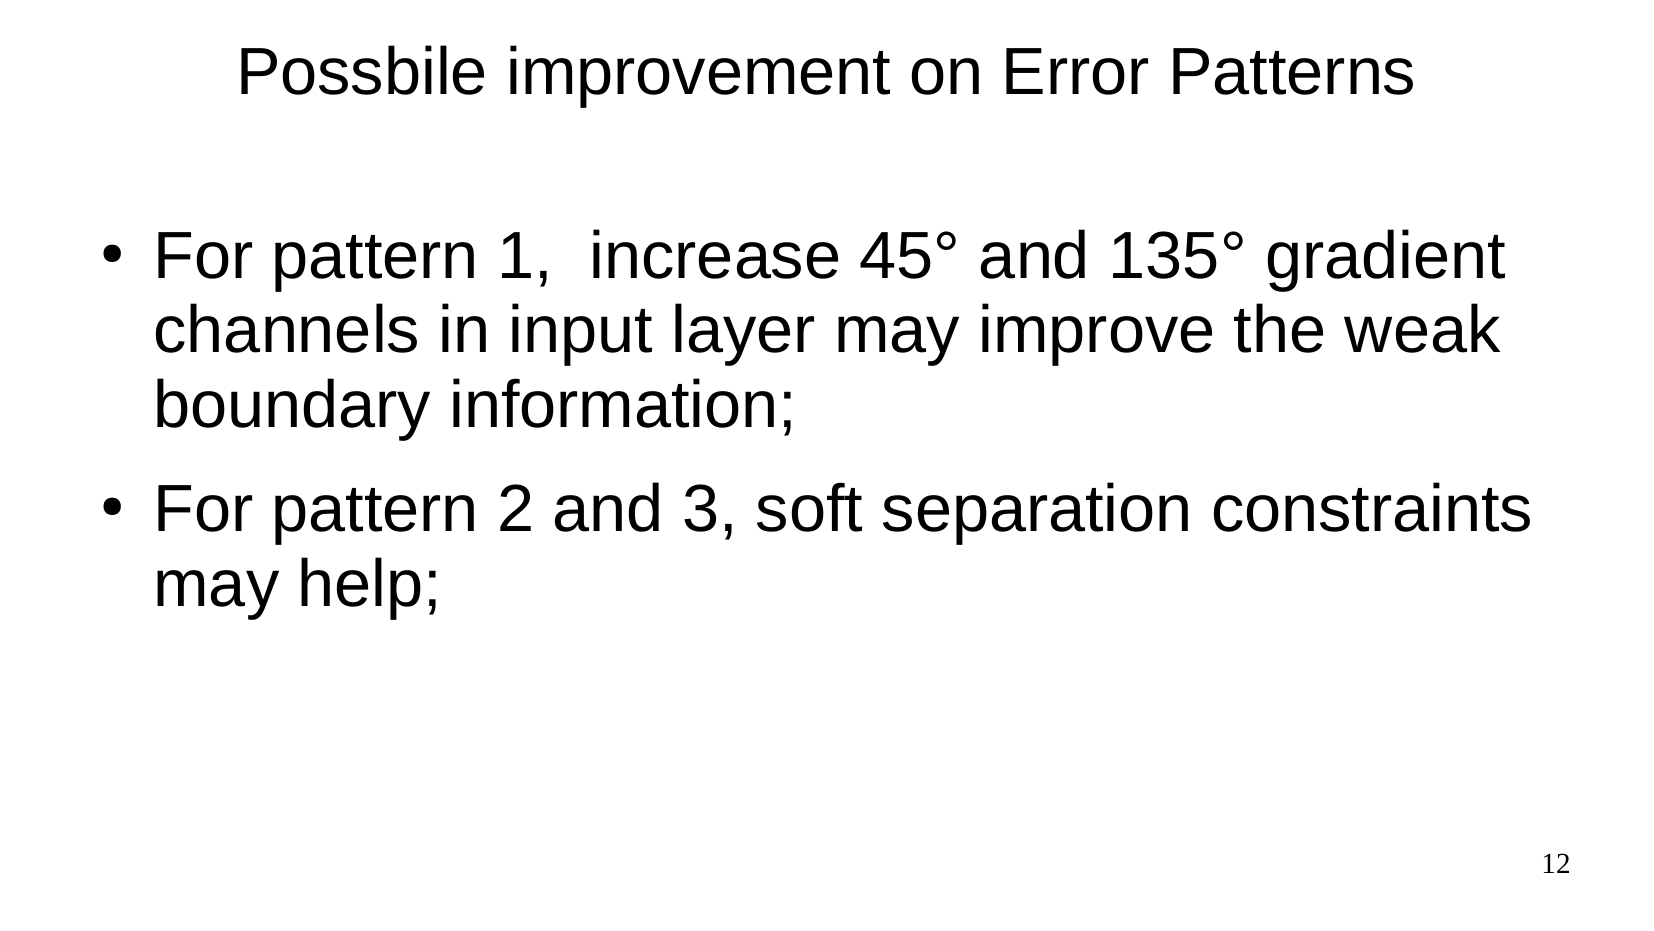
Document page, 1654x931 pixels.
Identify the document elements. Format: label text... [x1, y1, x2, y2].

title Possbile improvement on Error Patterns [82, 33, 1571, 109]
list For pattern 1, increase 45° and 135° gradient channels in input layer may improve the weak boundary information; For pattern 2 and 3, soft separation constraints may help; [82, 217, 1571, 622]
